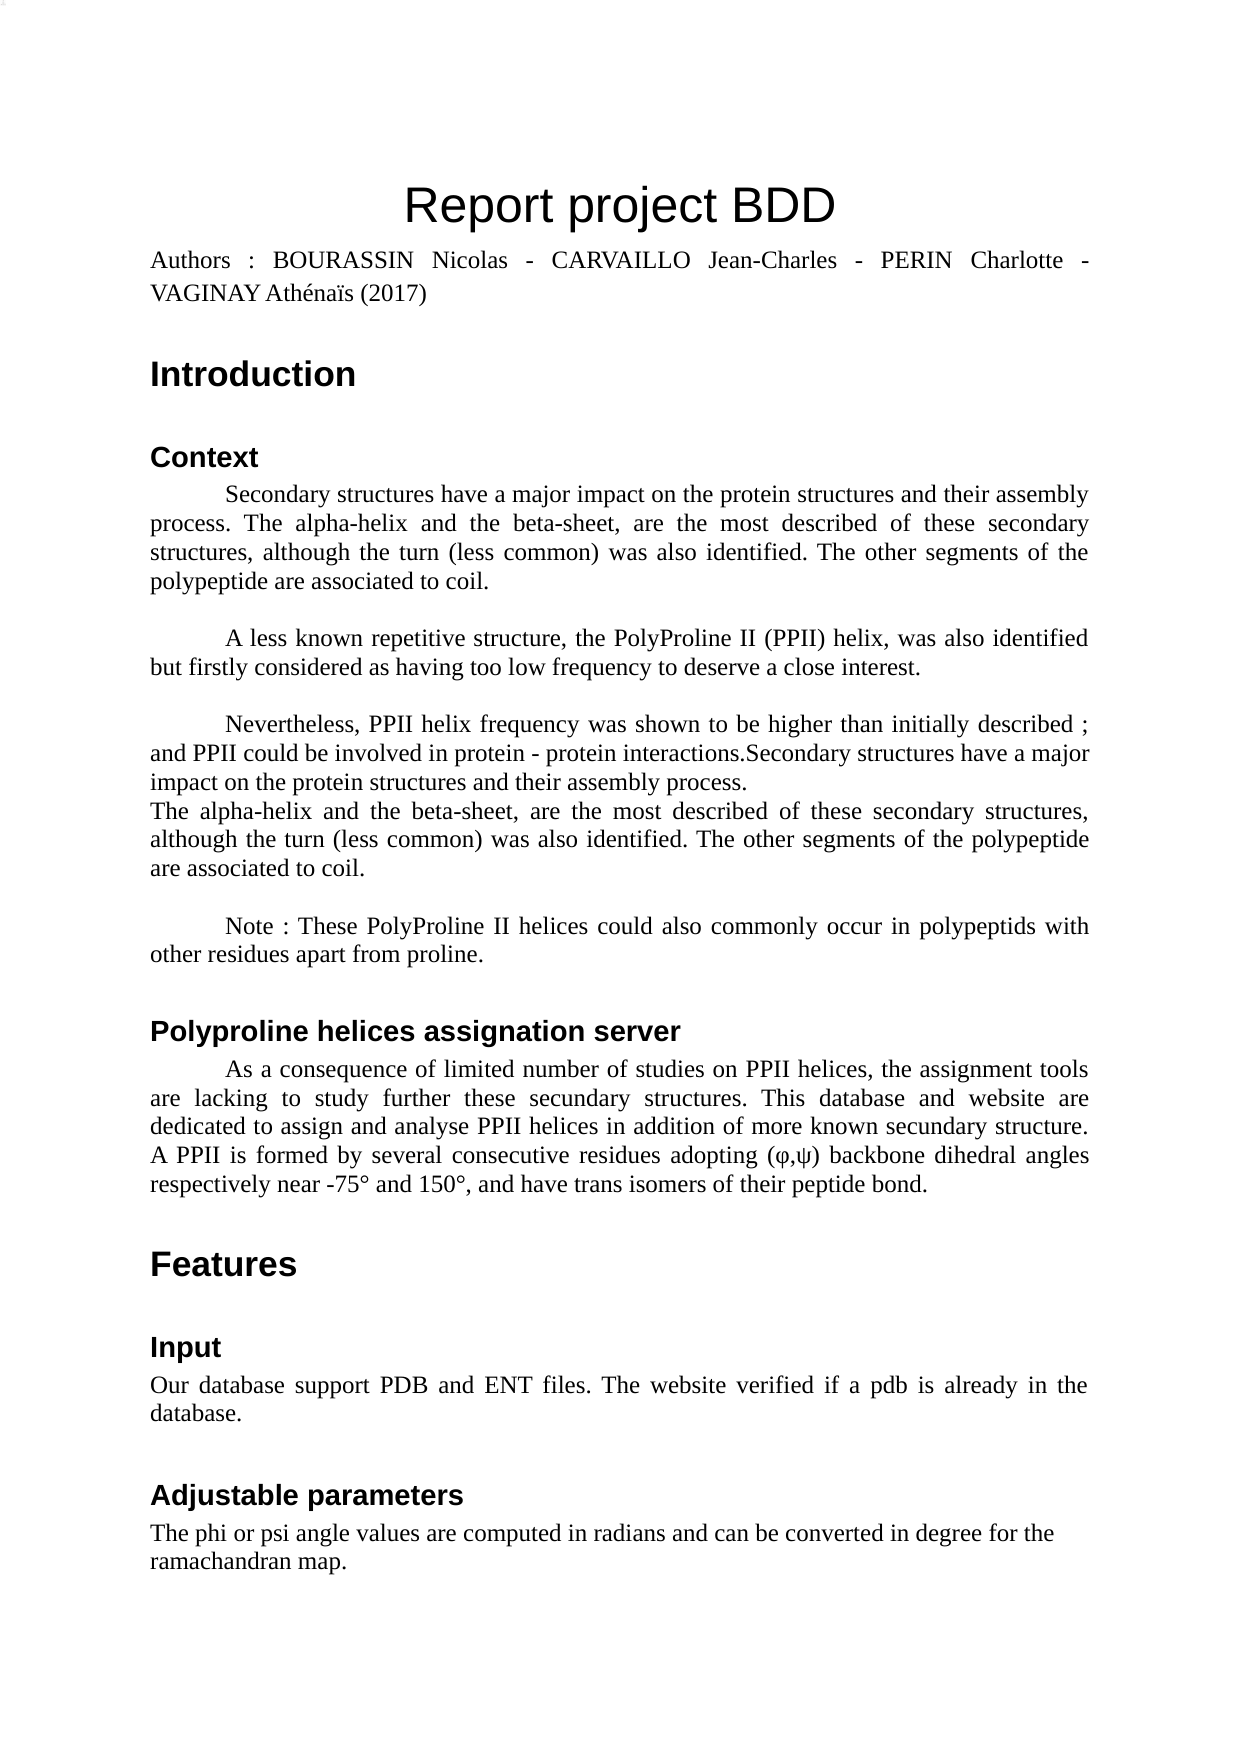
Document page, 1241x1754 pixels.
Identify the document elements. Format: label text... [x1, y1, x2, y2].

subtitle Adjustable parameters [150, 1478, 1090, 1511]
text ﻿Authors : BOURASSIN Nicolas - CARVAILLO Jean-Charles - PERIN Charlotte - VAGINAY Athénaïs (2017) [150, 245, 1090, 307]
subtitle Features [150, 1243, 1090, 1284]
text The alpha-helix and the beta-sheet, are the most described of these secondary structures, although the turn (less common) was also identified. The other segments of the polypeptide are associated to coil. [150, 796, 1090, 882]
subtitle Report project BDD [150, 175, 1090, 232]
subtitle Introduction [150, 353, 1090, 394]
text Secondary structures have a major impact on the protein structures and their assembly process. The alpha-helix and the beta-sheet, are the most described of these secondary structures, although the turn (less common) was also identified. The other segments of the polypeptide are associated to coil. [150, 479, 1090, 594]
text As a consequence of limited number of studies on PPII helices, the assignment tools are lacking to study further these secundary structures. This database and website are dedicated to assign and analyse PPII helices in addition of more known secundary structure. A PPII is formed by several consecutive residues adopting (φ,ψ) backbone dihedral angles respectively near -75° and 150°, and have trans isomers of their peptide bond. [150, 1054, 1090, 1198]
text The phi or psi angle values are computed in radians and can be converted in degree for the ramachandran map. [150, 1518, 1090, 1575]
subtitle Context [150, 440, 1090, 473]
subtitle Input [150, 1330, 1090, 1363]
text Nevertheless, PPII helix frequency was shown to be higher than initially described ; and PPII could be involved in protein - protein interactions.Secondary structures have a major impact on the protein structures and their assembly process. [150, 709, 1090, 796]
subtitle Polyproline helices assignation server [150, 1014, 1090, 1048]
text Note : These PolyProline II helices could also commonly occur in polypeptids with other residues apart from proline. [150, 911, 1090, 968]
text A less known repetitive structure, the PolyProline II (PPII) helix, was also identified but firstly considered as having too low frequency to deserve a close interest. [150, 623, 1090, 681]
text Our database support PDB and ENT files. The website verified if a pdb is already in the database.﻿ [150, 1370, 1090, 1432]
